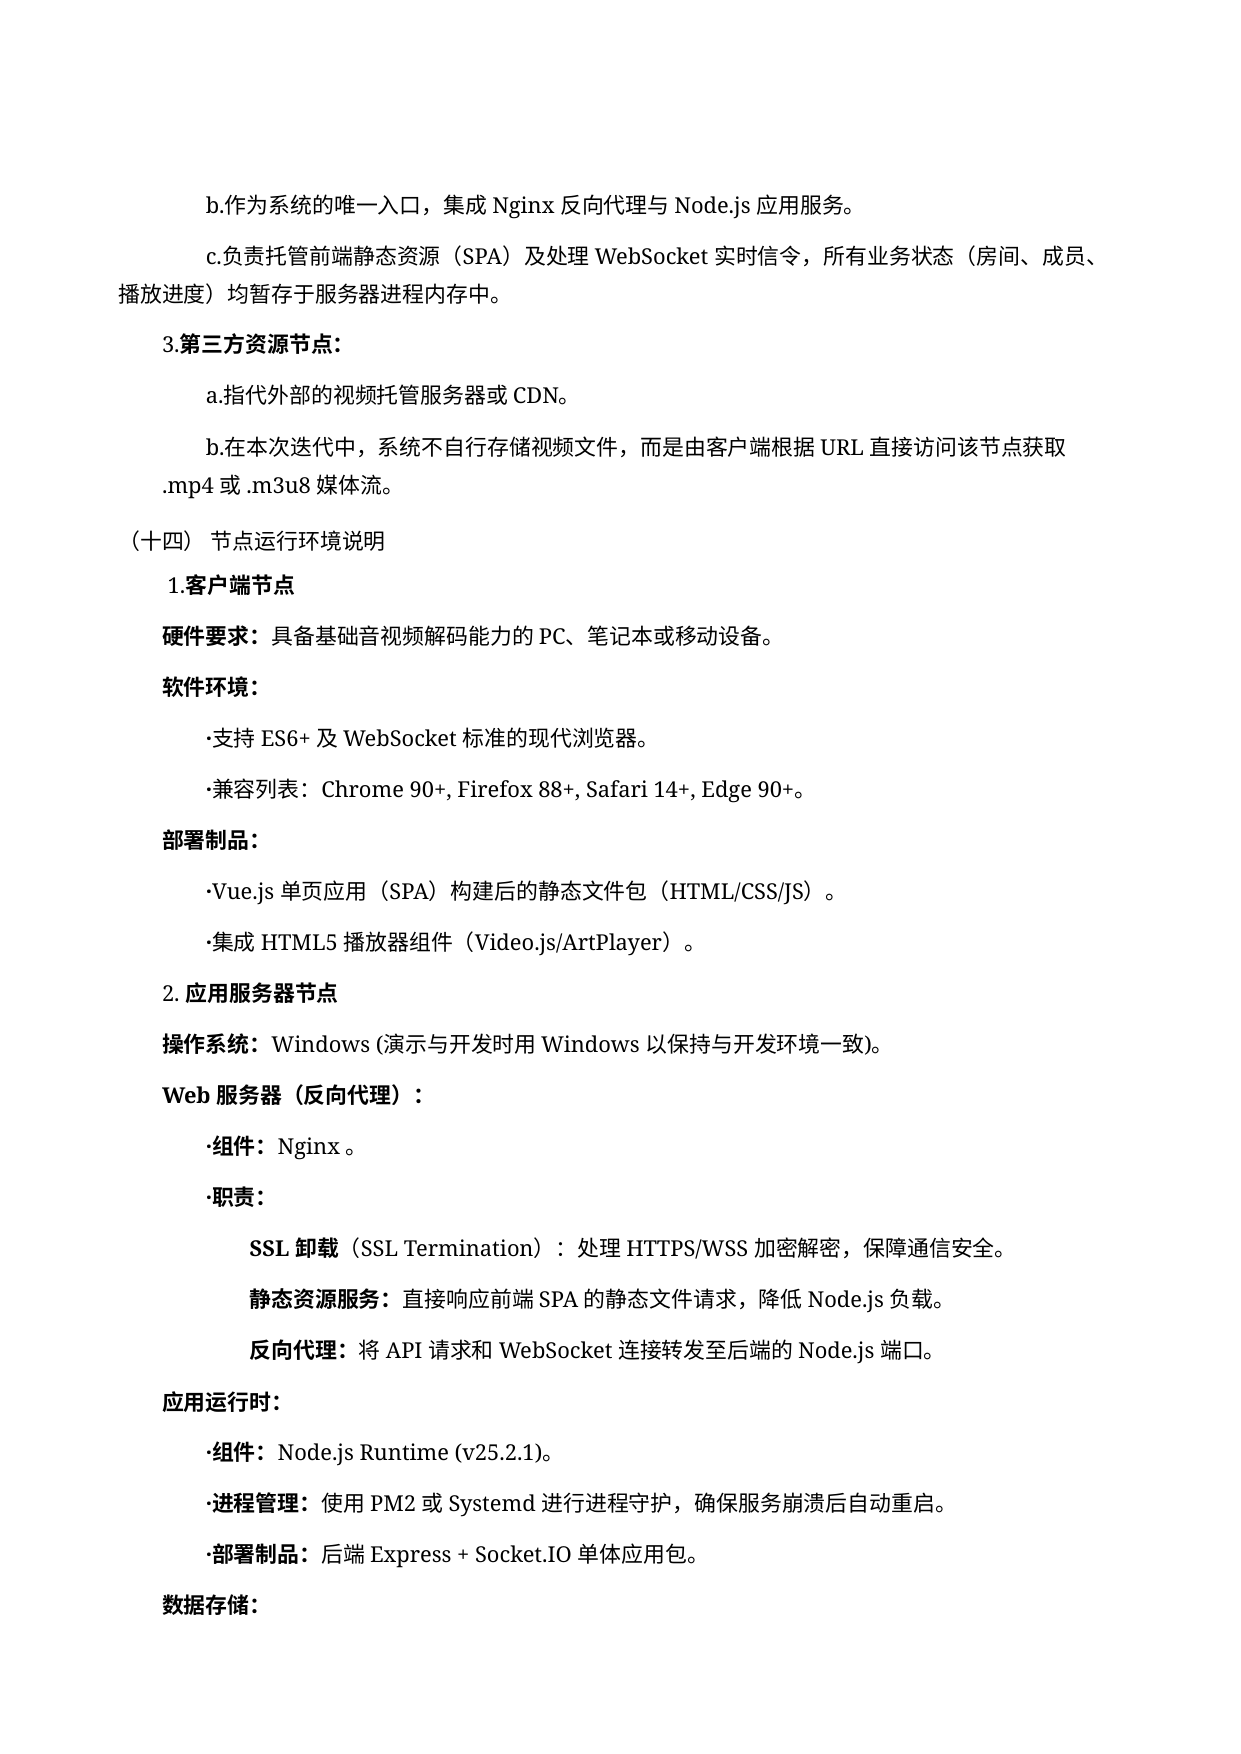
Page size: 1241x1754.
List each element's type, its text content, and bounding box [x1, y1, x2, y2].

text c.负责托管前端静态资源（SPA）及处理 WebSocket 实时信令，所有业务状态（房间、成员、播放进度）均暂存于服务器进程内存中。 [118, 239, 1122, 308]
subtitle 节点运行环境说明 [118, 524, 1122, 556]
text SSL 卸载（SSL Termination）：处理 HTTPS/WSS 加密解密，保障通信安全。 [118, 1231, 1122, 1263]
text b.作为系统的唯一入口，集成 Nginx 反向代理与 Node.js 应用服务。 [118, 188, 1122, 219]
text ·职责： [118, 1180, 1122, 1212]
text 硬件要求：具备基础音视频解码能力的 PC、笔记本或移动设备。 [118, 619, 1122, 651]
text b.在本次迭代中，系统不自行存储视频文件，而是由客户端根据 URL 直接访问该节点获取 .mp4 或 .m3u8 媒体流。 [118, 429, 1122, 499]
text ·部署制品：后端 Express + Socket.IO 单体应用包。 [118, 1537, 1122, 1569]
text 2. 应用服务器节点 [118, 976, 1122, 1008]
text 数据存储： [118, 1588, 1122, 1620]
text 部署制品： [118, 823, 1122, 855]
text 软件环境： [118, 670, 1122, 702]
text ·进程管理：使用 PM2 或 Systemd 进行进程守护，确保服务崩溃后自动重启。 [118, 1486, 1122, 1518]
text a.指代外部的视频托管服务器或 CDN。 [118, 378, 1122, 410]
text Web 服务器（反向代理）： [118, 1078, 1122, 1110]
text 应用运行时： [118, 1384, 1122, 1416]
text 3.第三方资源节点： [118, 327, 1122, 359]
text ·兼容列表：Chrome 90+, Firefox 88+, Safari 14+, Edge 90+。 [118, 772, 1122, 804]
text ·组件：Nginx 。 [118, 1129, 1122, 1161]
text ·集成 HTML5 播放器组件（Video.js/ArtPlayer）。 [118, 925, 1122, 957]
text ·组件：Node.js Runtime (v25.2.1)。 [118, 1435, 1122, 1467]
text ·支持 ES6+ 及 WebSocket 标准的现代浏览器。 [118, 721, 1122, 753]
text ·Vue.js 单页应用（SPA）构建后的静态文件包（HTML/CSS/JS）。 [118, 874, 1122, 906]
text 反向代理：将 API 请求和 WebSocket 连接转发至后端的 Node.js 端口。 [118, 1333, 1122, 1365]
text 1.客户端节点 [118, 568, 1122, 600]
text 静态资源服务：直接响应前端 SPA 的静态文件请求，降低 Node.js 负载。 [118, 1282, 1122, 1314]
text 操作系统：Windows (演示与开发时用Windows 以保持与开发环境一致)。 [118, 1027, 1122, 1059]
